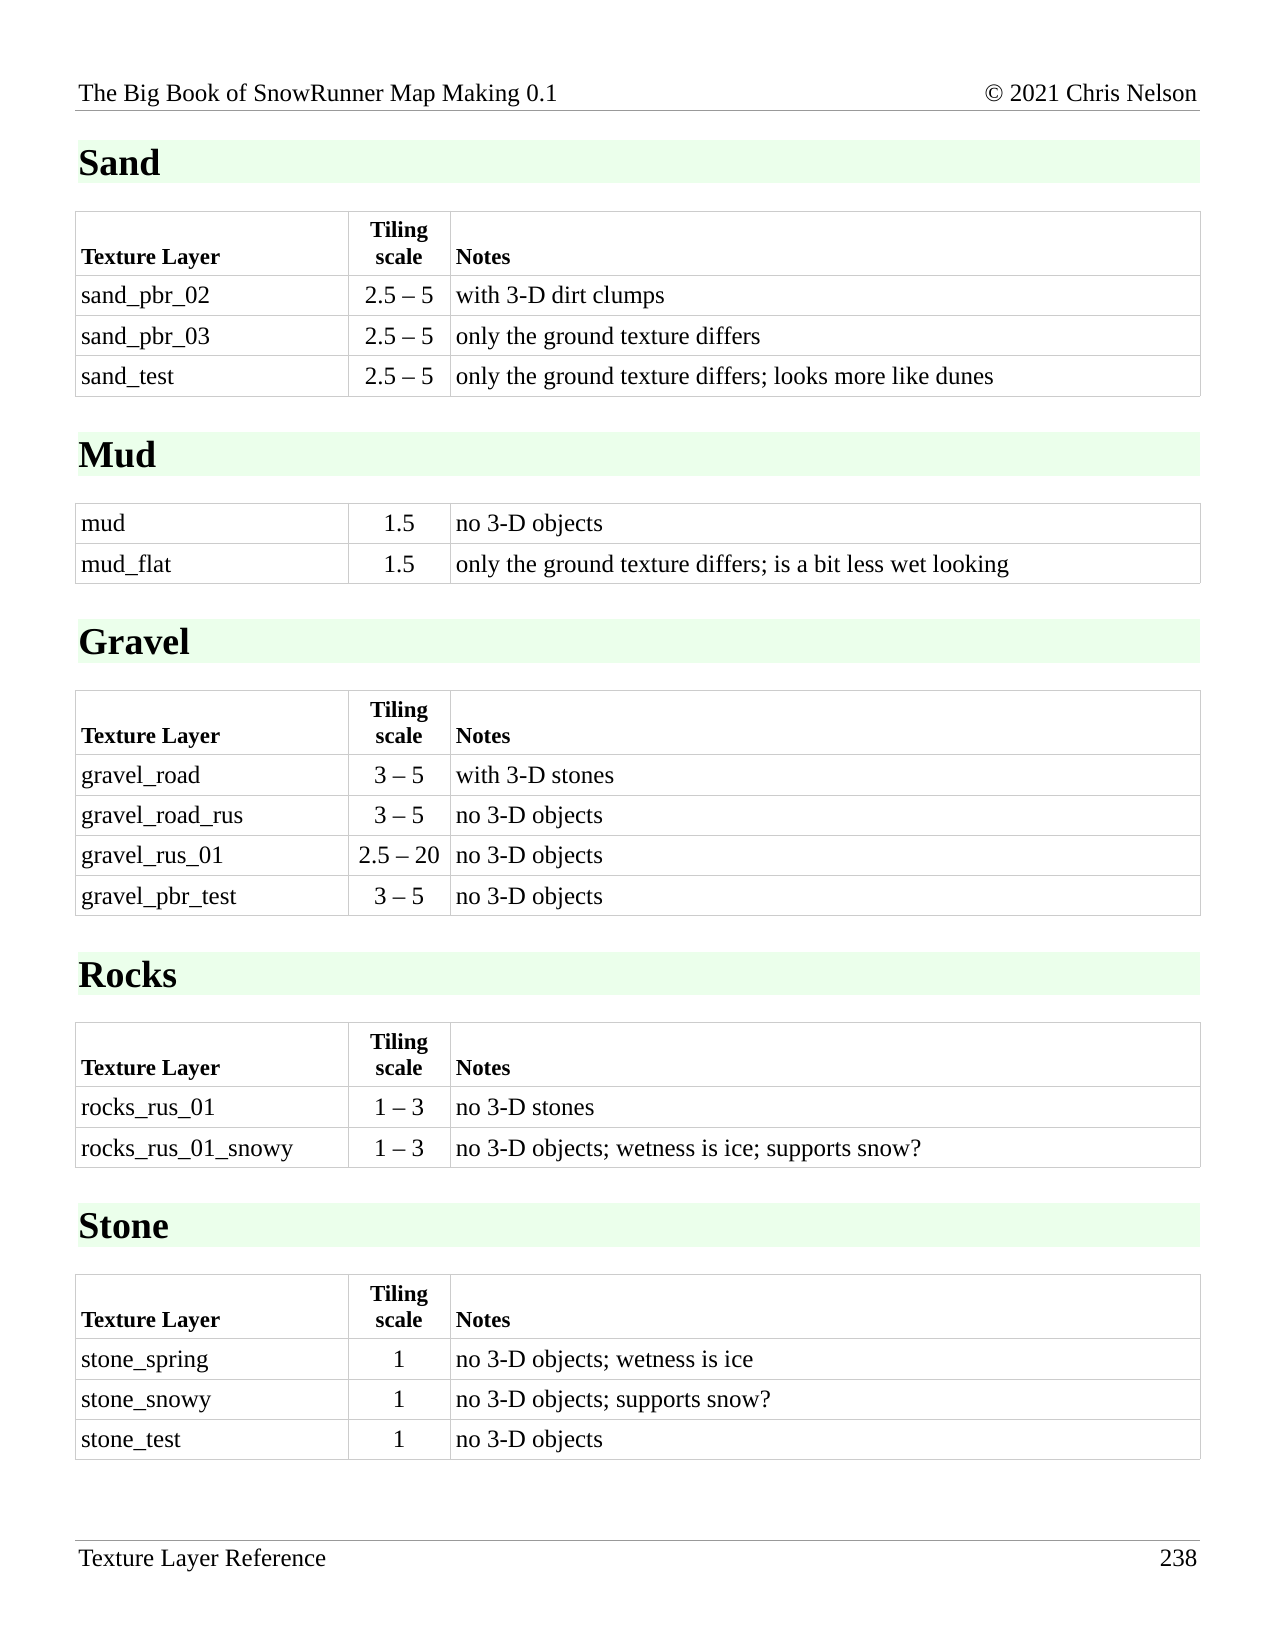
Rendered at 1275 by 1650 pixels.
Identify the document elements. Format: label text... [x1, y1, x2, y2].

table_header no 3‑D objects [451, 504, 1200, 543]
table_cell 1 [349, 1339, 450, 1378]
table_cell 2.5 – 5 [349, 316, 450, 355]
table_cell no 3‑D objects [451, 1420, 1200, 1459]
table_cell 3 – 5 [349, 755, 450, 794]
table_cell 2.5 – 5 [349, 356, 450, 396]
table_cell no 3‑D stones [451, 1087, 1200, 1127]
table_cell mud_flat [76, 544, 348, 583]
table_cell only the ground texture differs; is a bit less wet looking [451, 544, 1200, 583]
table_cell 1 – 3 [349, 1087, 450, 1127]
table_cell sand_pbr_03 [76, 316, 348, 355]
table_cell only the ground texture differs; looks more like dunes [451, 356, 1200, 396]
table_header 1.5 [349, 504, 450, 543]
subtitle Gravel [78, 619, 1200, 663]
table_header Texture Layer [76, 1023, 348, 1086]
table_cell gravel_rus_01 [76, 836, 348, 875]
table_cell sand_pbr_02 [76, 276, 348, 315]
table_header Texture Layer [76, 691, 348, 754]
table_cell no 3‑D objects [451, 836, 1200, 875]
table_header Notes [451, 691, 1200, 754]
table_cell 1 [349, 1420, 450, 1459]
table_header Tiling scale [349, 691, 450, 754]
table_cell 3 – 5 [349, 796, 450, 835]
table_cell stone_snowy [76, 1380, 348, 1419]
table_cell rocks_rus_01 [76, 1087, 348, 1127]
table_header Tiling scale [349, 212, 450, 275]
table_cell no 3‑D objects [451, 876, 1200, 915]
subtitle Stone [78, 1203, 1200, 1247]
table_cell rocks_rus_01_snowy [76, 1128, 348, 1167]
table_cell sand_test [76, 356, 348, 396]
table_cell gravel_road_rus [76, 796, 348, 835]
table_header Tiling scale [349, 1023, 450, 1086]
table_cell 1.5 [349, 544, 450, 583]
table_cell 1 – 3 [349, 1128, 450, 1167]
table_cell gravel_pbr_test [76, 876, 348, 915]
subtitle Sand [78, 140, 1200, 183]
subtitle Rocks [78, 952, 1200, 995]
table_cell no 3‑D objects [451, 796, 1200, 835]
table_cell no 3‑D objects; supports snow? [451, 1380, 1200, 1419]
table_cell stone_test [76, 1420, 348, 1459]
table_cell gravel_road [76, 755, 348, 794]
table_header mud [76, 504, 348, 543]
table_cell with 3‑D stones [451, 755, 1200, 794]
table_header Notes [451, 212, 1200, 275]
table_cell stone_spring [76, 1339, 348, 1378]
table_cell 3 – 5 [349, 876, 450, 915]
table_cell 2.5 – 20 [349, 836, 450, 875]
table_cell only the ground texture differs [451, 316, 1200, 355]
table_header Notes [451, 1275, 1200, 1338]
table_header Notes [451, 1023, 1200, 1086]
table_cell 2.5 – 5 [349, 276, 450, 315]
table_cell no 3‑D objects; wetness is ice [451, 1339, 1200, 1378]
table_cell no 3‑D objects; wetness is ice; supports snow? [451, 1128, 1200, 1167]
table_cell 1 [349, 1380, 450, 1419]
table_cell with 3‑D dirt clumps [451, 276, 1200, 315]
table_header Texture Layer [76, 212, 348, 275]
subtitle Mud [78, 432, 1200, 476]
table_header Tiling scale [349, 1275, 450, 1338]
table_header Texture Layer [76, 1275, 348, 1338]
